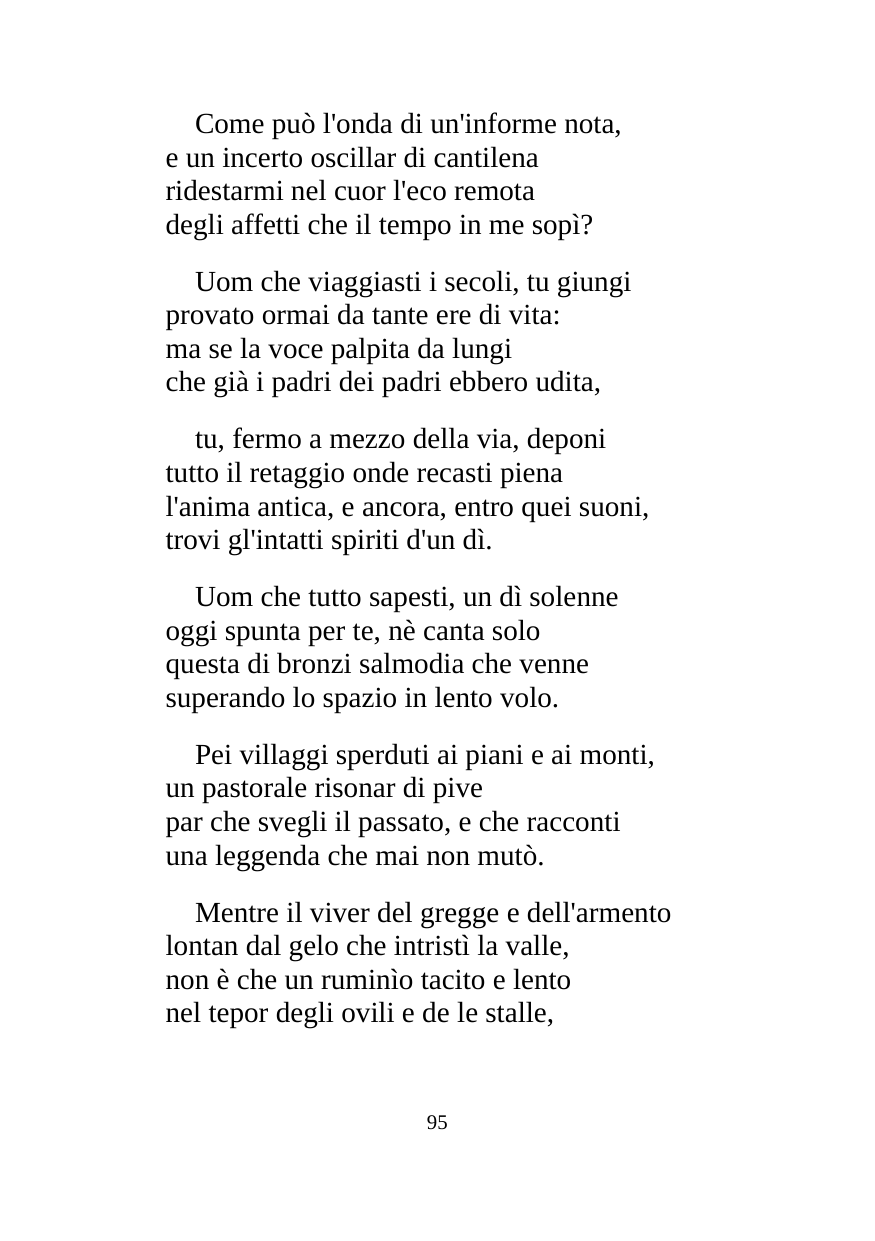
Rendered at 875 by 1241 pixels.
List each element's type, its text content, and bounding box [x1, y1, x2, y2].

text Uom che tutto sapesti, un dì solenne oggi spunta per te, nè canta solo questa di bronzi salmodia che venne superando lo spazio in lento volo. [165, 579, 768, 713]
text Uom che viaggiasti i secoli, tu giungi provato ormai da tante ere di vita: ma se la voce palpita da lungi che già i padri dei padri ebbero udita, [165, 264, 768, 398]
text Pei villaggi sperduti ai piani e ai monti, un pastorale risonar di pive par che svegli il passato, e che racconti una leggenda che mai non mutò. [165, 737, 768, 871]
text tu, fermo a mezzo della via, deponi tutto il retaggio onde recasti piena l'anima antica, e ancora, entro quei suoni, trovi gl'intatti spiriti d'un dì. [165, 422, 768, 556]
text Come può l'onda di un'informe nota, e un incerto oscillar di cantilena ridestarmi nel cuor l'eco remota degli affetti che il tempo in me sopì? [165, 106, 768, 240]
text Mentre il viver del gregge e dell'armento lontan dal gelo che intristì la valle, non è che un ruminìo tacito e lento nel tepor degli ovili e de le stalle, [165, 895, 768, 1029]
